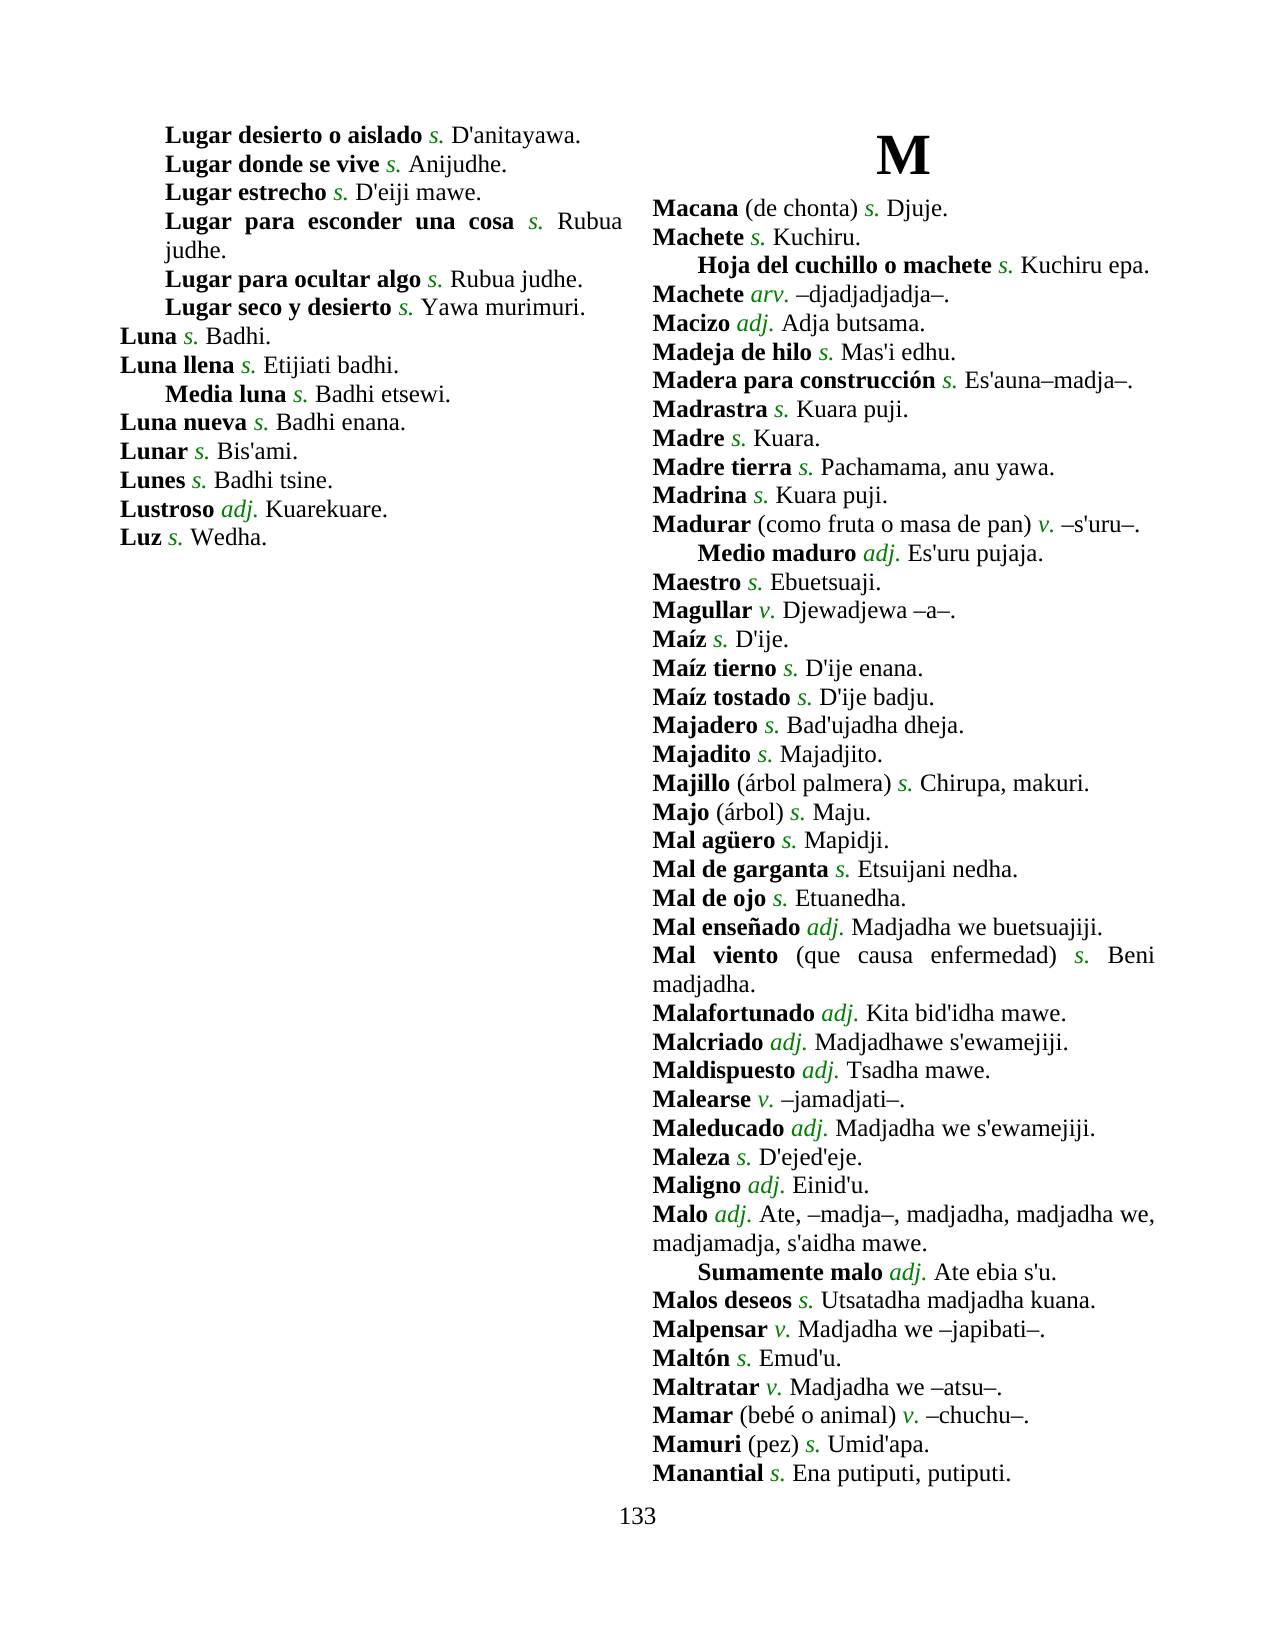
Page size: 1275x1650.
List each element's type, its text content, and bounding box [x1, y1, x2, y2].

text Majadito s. Majadjito. [652, 739, 1155, 768]
text Madurar (como fruta o masa de pan) v. –s'uru–. [652, 509, 1155, 538]
text Maleza s. D'ejed'eje. [652, 1142, 1155, 1171]
text Machete s. Kuchiru. [652, 222, 1155, 251]
text Medio maduro adj. Es'uru pujaja. [652, 538, 1155, 567]
text Lugar desierto o aislado s. D'anitayawa. [120, 120, 622, 149]
text Lugar estrecho s. D'eiji mawe. [120, 177, 622, 206]
text Madeja de hilo s. Mas'i edhu. [652, 337, 1155, 366]
text Mamuri (pez) s. Umid'apa. [652, 1429, 1155, 1458]
text Lugar para esconder una cosa s. Rubua judhe. [120, 206, 622, 264]
text Maíz s. D'ije. [652, 624, 1155, 653]
text Lunes s. Badhi tsine. [120, 465, 622, 494]
text Manantial s. Ena putiputi, putiputi. [652, 1458, 1155, 1487]
text Lugar seco y desierto s. Yawa murimuri. [120, 292, 622, 321]
text Malcriado adj. Madjadhawe s'ewamejiji. [652, 1027, 1155, 1056]
text Maleducado adj. Madjadha we s'ewamejiji. [652, 1113, 1155, 1142]
text Mal agüero s. Mapidji. [652, 826, 1155, 854]
text Malearse v. –jamadjati–. [652, 1084, 1155, 1113]
text Maldispuesto adj. Tsadha mawe. [652, 1056, 1155, 1084]
text Mal de garganta s. Etsuijani nedha. [652, 854, 1155, 883]
text Majillo (árbol palmera) s. Chirupa, makuri. [652, 768, 1155, 797]
text Maestro s. Ebuetsuaji. [652, 567, 1155, 596]
text Malafortunado adj. Kita bid'idha mawe. [652, 998, 1155, 1027]
text Luz s. Wedha. [120, 522, 622, 551]
text Malpensar v. Madjadha we –japibati–. [652, 1314, 1155, 1343]
text Lustroso adj. Kuarekuare. [120, 494, 622, 522]
text Madrastra s. Kuara puji. [652, 394, 1155, 423]
text Maltratar v. Madjadha we –atsu–. [652, 1372, 1155, 1401]
text Macizo adj. Adja butsama. [652, 308, 1155, 337]
text Machete arv. –djadjadjadja–. [652, 279, 1155, 308]
text Luna nueva s. Badhi enana. [120, 407, 622, 436]
text Hoja del cuchillo o machete s. Kuchiru epa. [652, 251, 1155, 279]
text Luna llena s. Etijiati badhi. [120, 350, 622, 379]
text Maíz tostado s. D'ije badju. [652, 682, 1155, 711]
text Media luna s. Badhi etsewi. [120, 379, 622, 407]
text Madera para construcción s. Es'auna–madja–. [652, 366, 1155, 394]
text Maltón s. Emud'u. [652, 1343, 1155, 1372]
text Luna s. Badhi. [120, 321, 622, 350]
text Maíz tierno s. D'ije enana. [652, 653, 1155, 682]
text Lugar donde se vive s. Anijudhe. [120, 149, 622, 177]
text Mal viento (que causa enfermedad) s. Beni madjadha. [652, 941, 1155, 998]
text Sumamente malo adj. Ate ebia s'u. [652, 1257, 1155, 1286]
text Lugar para ocultar algo s. Rubua judhe. [120, 264, 622, 292]
text Mal de ojo s. Etuanedha. [652, 883, 1155, 912]
text Madre tierra s. Pachamama, anu yawa. [652, 452, 1155, 481]
text Majo (árbol) s. Maju. [652, 797, 1155, 826]
text Madre s. Kuara. [652, 423, 1155, 452]
text Macana (de chonta) s. Djuje. [652, 193, 1155, 222]
text Malo adj. Ate, –madja–, madjadha, madjadha we, madjamadja, s'aidha mawe. [652, 1199, 1155, 1257]
text Malos deseos s. Utsatadha madjadha kuana. [652, 1286, 1155, 1314]
text M [652, 120, 1155, 187]
text Majadero s. Bad'ujadha dheja. [652, 711, 1155, 739]
text Mamar (bebé o animal) v. –chuchu–. [652, 1401, 1155, 1429]
text Lunar s. Bis'ami. [120, 436, 622, 465]
text Magullar v. Djewadjewa –a–. [652, 596, 1155, 624]
text Maligno adj. Einid'u. [652, 1171, 1155, 1199]
text Madrina s. Kuara puji. [652, 481, 1155, 509]
text Mal enseñado adj. Madjadha we buetsuajiji. [652, 912, 1155, 941]
